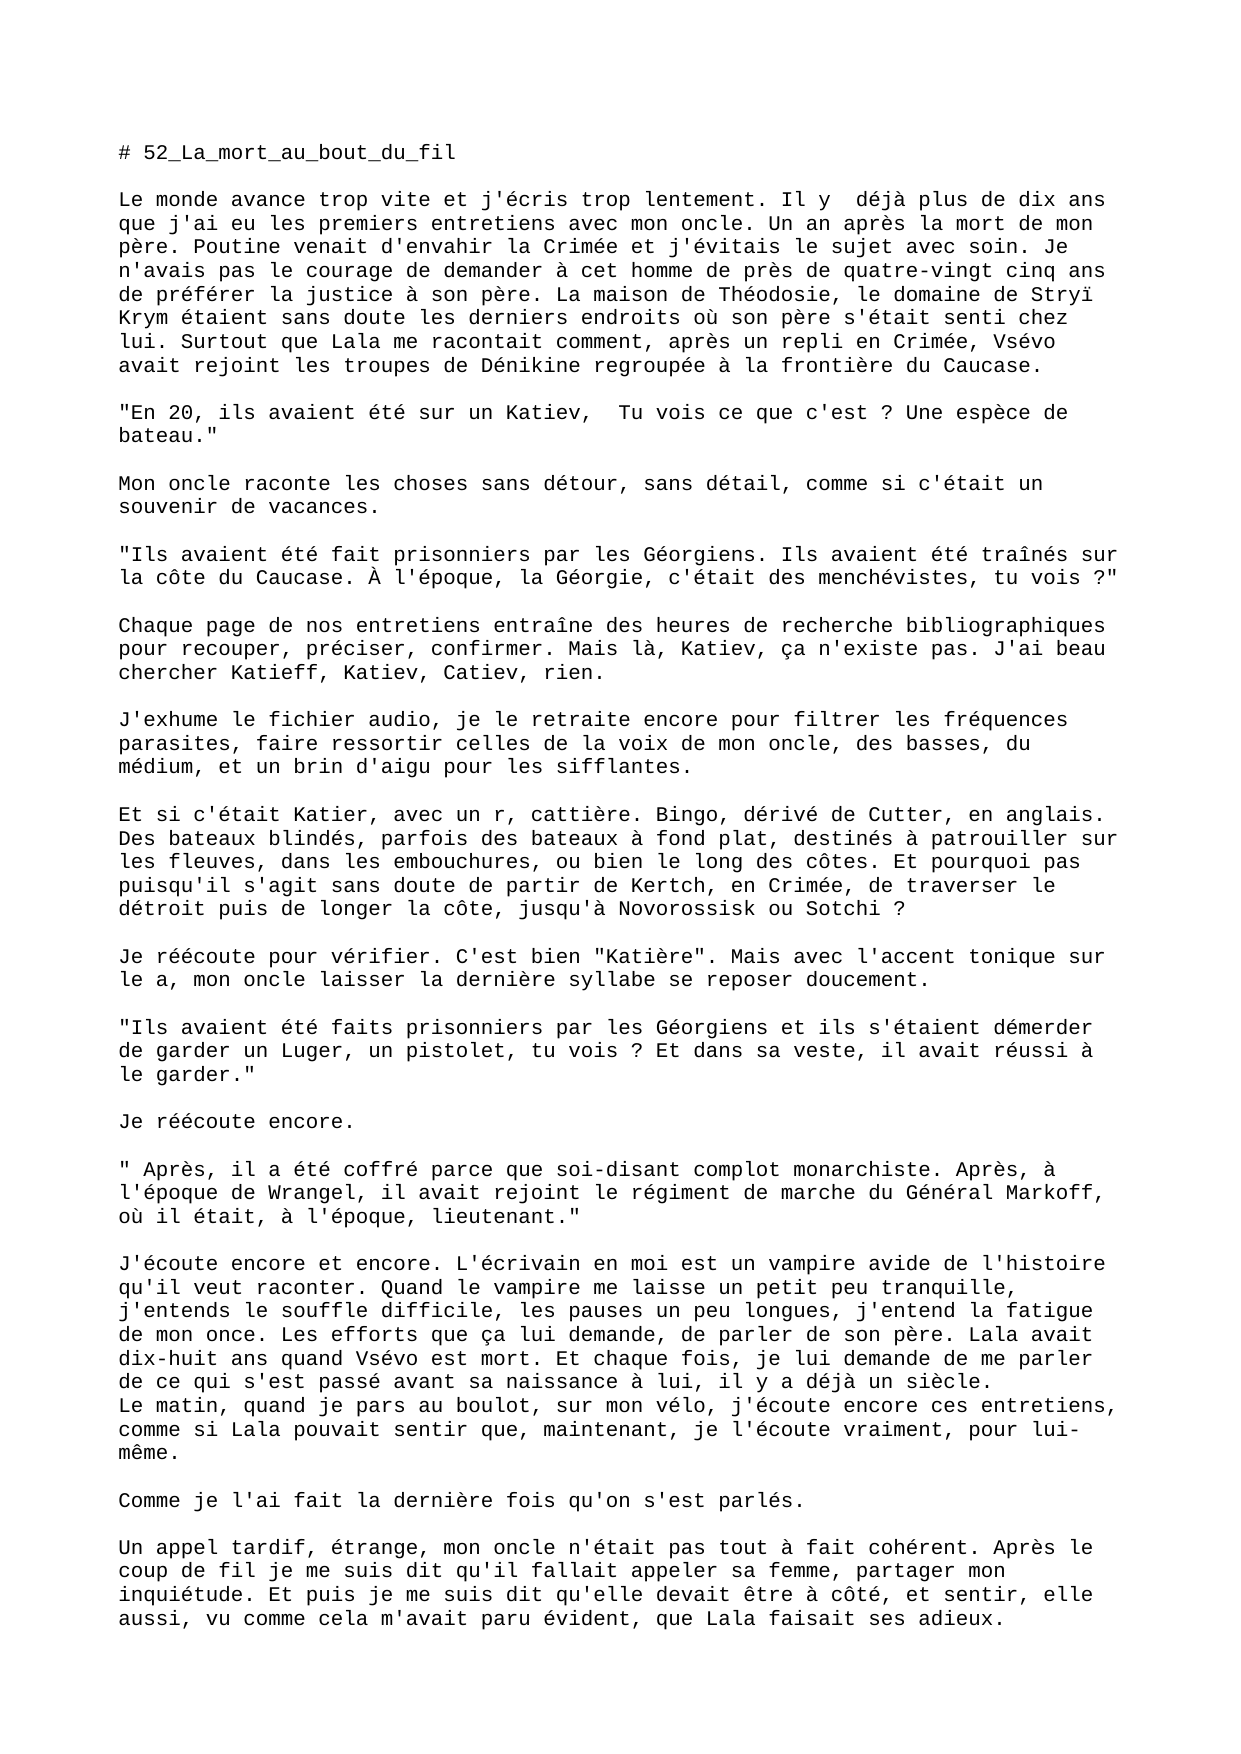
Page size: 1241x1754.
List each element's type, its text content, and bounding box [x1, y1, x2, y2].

text Comme je l'ai fait la dernière fois qu'on s'est parlés. [118, 1489, 1122, 1513]
text J'exhume le fichier audio, je le retraite encore pour filtrer les fréquences parasites, faire ressortir celles de la voix de mon oncle, des basses, du médium, et un brin d'aigu pour les sifflantes. [118, 709, 1122, 780]
text "Ils avaient été faits prisonniers par les Géorgiens et ils s'étaient démerder de garder un Luger, un pistolet, tu vois ? Et dans sa veste, il avait réussi à le garder." [118, 1017, 1122, 1088]
text Je réécoute pour vérifier. C'est bien "Katière". Mais avec l'accent tonique sur le a, mon oncle laisser la dernière syllabe se reposer doucement. [118, 946, 1122, 993]
text Je réécoute encore. [118, 1111, 1122, 1135]
text J'écoute encore et encore. L'écrivain en moi est un vampire avide de l'histoire qu'il veut raconter. Quand le vampire me laisse un petit peu tranquille, j'entends le souffle difficile, les pauses un peu longues, j'entend la fatigue de mon once. Les efforts que ça lui demande, de parler de son père. Lala avait dix-huit ans quand Vsévo est mort. Et chaque fois, je lui demande de me parler de ce qui s'est passé avant sa naissance à lui, il y a déjà un siècle. [118, 1253, 1122, 1395]
text Mon oncle raconte les choses sans détour, sans détail, comme si c'était un souvenir de vacances. [118, 473, 1122, 520]
text "Ils avaient été fait prisonniers par les Géorgiens. Ils avaient été traînés sur la côte du Caucase. À l'époque, la Géorgie, c'était des menchévistes, tu vois ?" [118, 544, 1122, 591]
text # 52_La_mort_au_bout_du_fil [118, 142, 1122, 165]
text "En 20, ils avaient été sur un Katiev, Tu vois ce que c'est ? Une espèce de bateau." [118, 402, 1122, 449]
text Et si c'était Katier, avec un r, cattière. Bingo, dérivé de Cutter, en anglais. Des bateaux blindés, parfois des bateaux à fond plat, destinés à patrouiller sur les fleuves, dans les embouchures, ou bien le long des côtes. Et pourquoi pas puisqu'il s'agit sans doute de partir de Kertch, en Crimée, de traverser le détroit puis de longer la côte, jusqu'à Novorossisk ou Sotchi ? [118, 804, 1122, 922]
text Un appel tardif, étrange, mon oncle n'était pas tout à fait cohérent. Après le coup de fil je me suis dit qu'il fallait appeler sa femme, partager mon inquiétude. Et puis je me suis dit qu'elle devait être à côté, et sentir, elle aussi, vu comme cela m'avait paru évident, que Lala faisait ses adieux. [118, 1537, 1122, 1631]
text Chaque page de nos entretiens entraîne des heures de recherche bibliographiques pour recouper, préciser, confirmer. Mais là, Katiev, ça n'existe pas. J'ai beau chercher Katieff, Katiev, Catiev, rien. [118, 615, 1122, 686]
text " Après, il a été coffré parce que soi-disant complot monarchiste. Après, à l'époque de Wrangel, il avait rejoint le régiment de marche du Général Markoff, où il était, à l'époque, lieutenant." [118, 1158, 1122, 1229]
text Le monde avance trop vite et j'écris trop lentement. Il y déjà plus de dix ans que j'ai eu les premiers entretiens avec mon oncle. Un an après la mort de mon père. Poutine venait d'envahir la Crimée et j'évitais le sujet avec soin. Je n'avais pas le courage de demander à cet homme de près de quatre-vingt cinq ans de préférer la justice à son père. La maison de Théodosie, le domaine de Stryï Krym étaient sans doute les derniers endroits où son père s'était senti chez lui. Surtout que Lala me racontait comment, après un repli en Crimée, Vsévo avait rejoint les troupes de Dénikine regroupée à la frontière du Caucase. [118, 189, 1122, 378]
text Le matin, quand je pars au boulot, sur mon vélo, j'écoute encore ces entretiens, comme si Lala pouvait sentir que, maintenant, je l'écoute vraiment, pour lui-même. [118, 1395, 1122, 1466]
